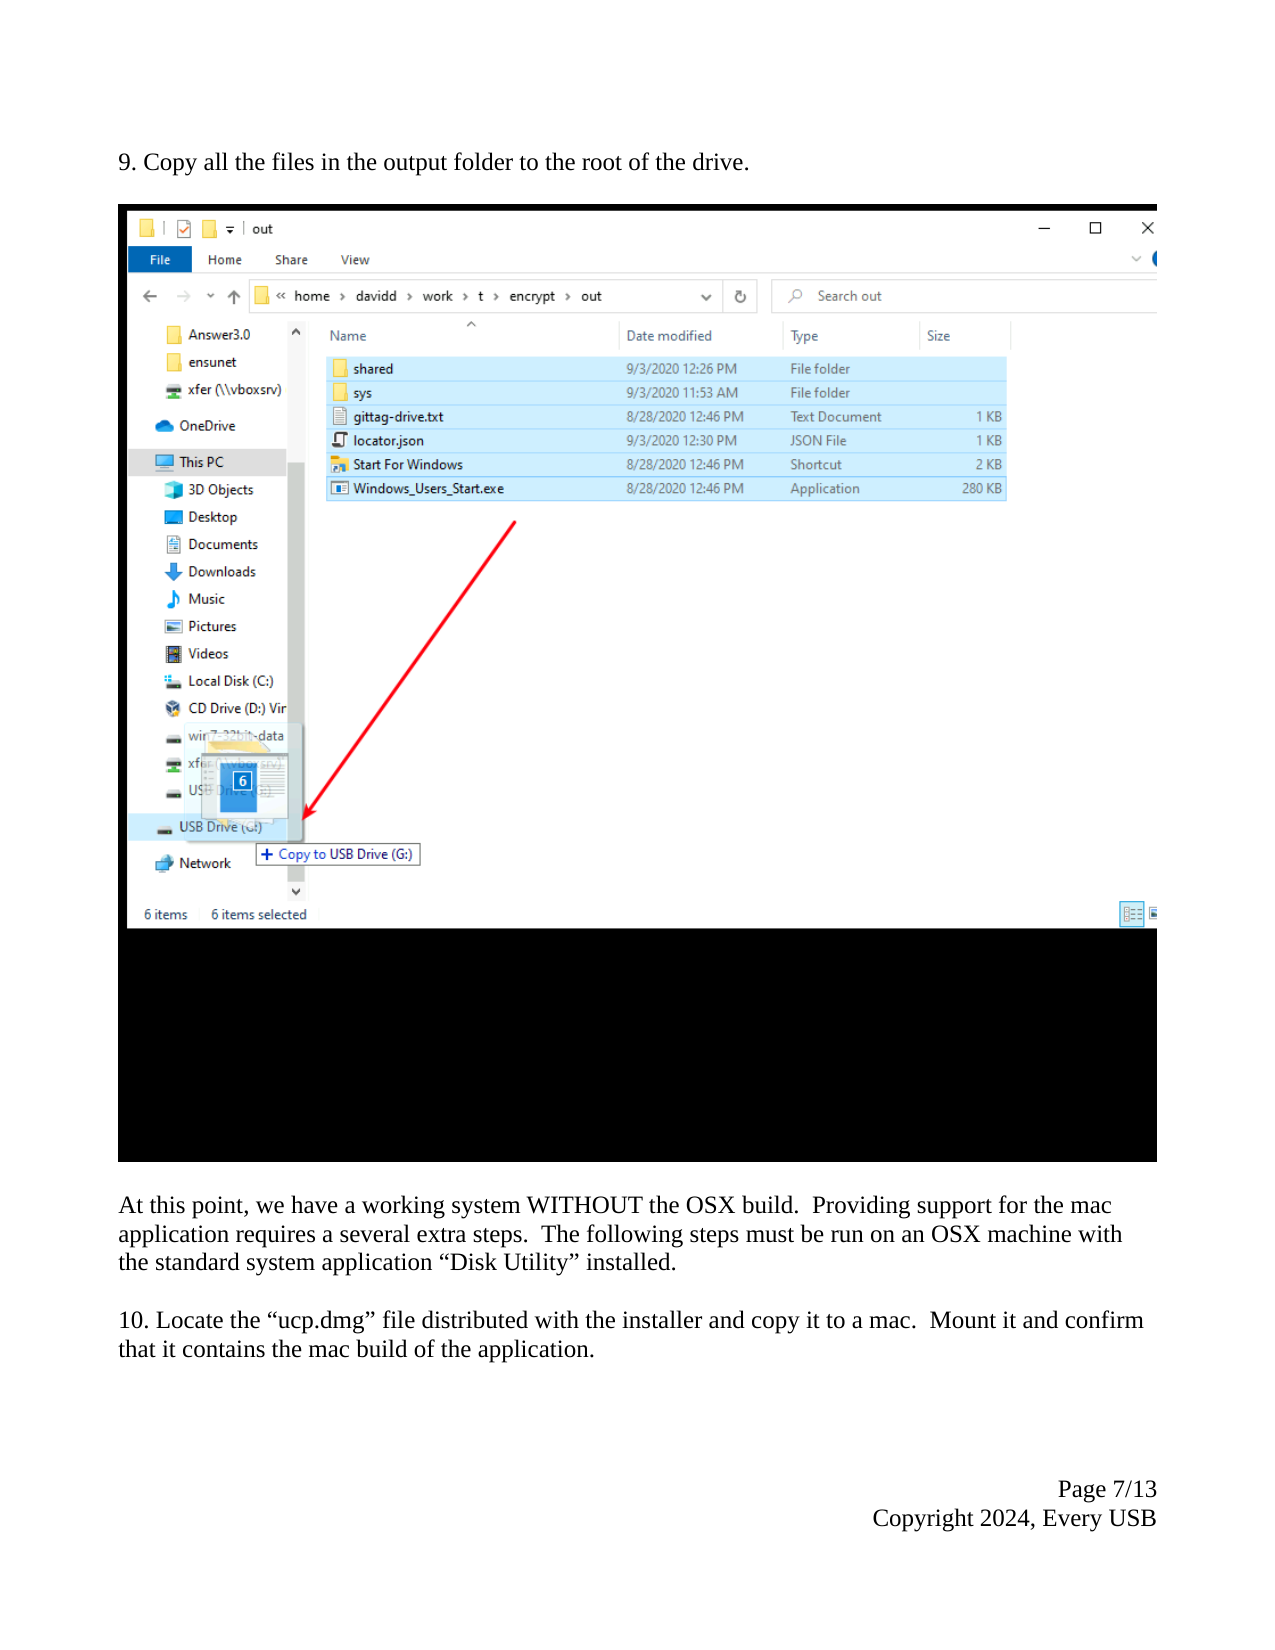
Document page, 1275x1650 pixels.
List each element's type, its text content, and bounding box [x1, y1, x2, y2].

picture [118, 204, 1157, 1162]
text 9. Copy all the files in the output folder to the root of the drive. [118, 147, 1157, 176]
text 10. Locate the “ucp.dmg” file distributed with the installer and copy it to a mac. Mount it and confirm that it contains the mac build of the application. [118, 1305, 1157, 1362]
text At this point, we have a working system WITHOUT the OSX build. Providing support for the mac application requires a several extra steps. The following steps must be run on an OSX machine with the standard system application “Disk Utility” installed. [118, 1190, 1157, 1276]
